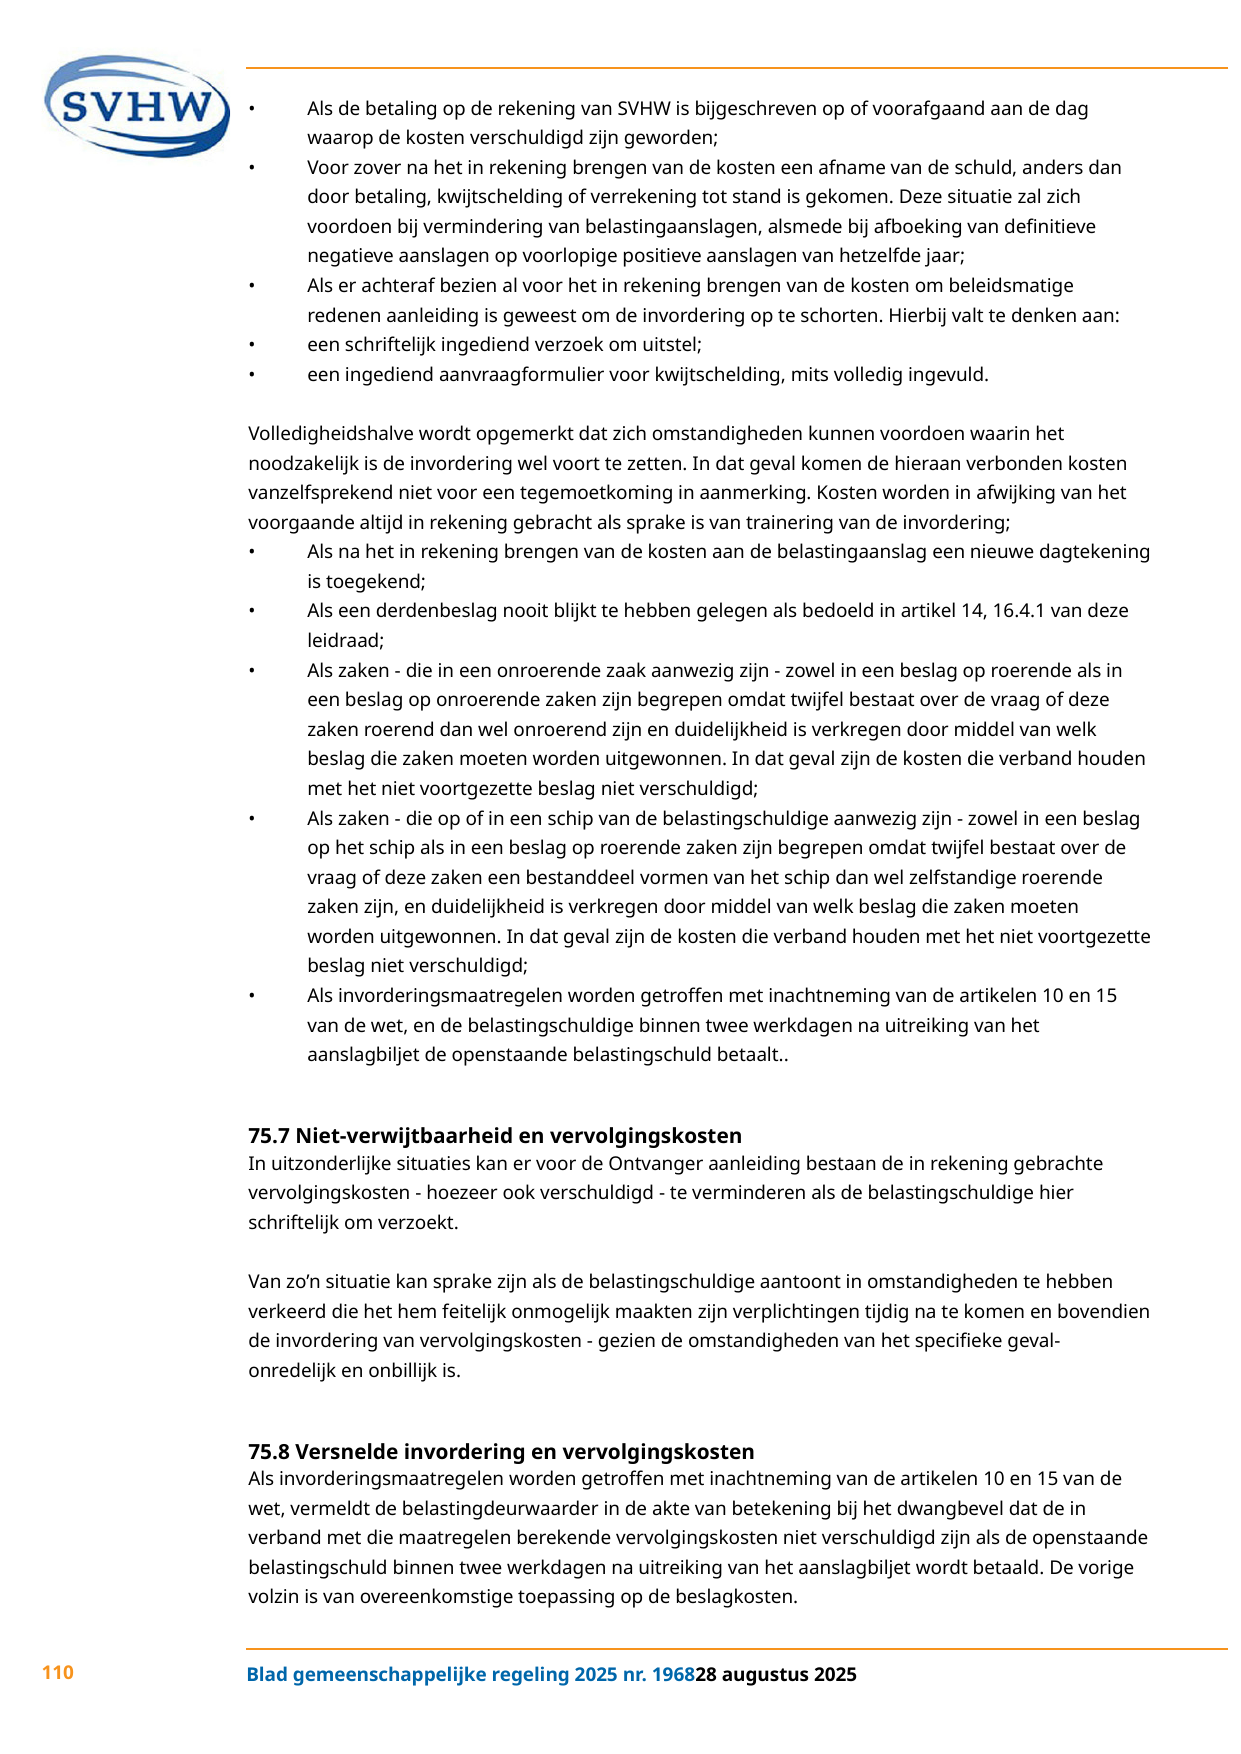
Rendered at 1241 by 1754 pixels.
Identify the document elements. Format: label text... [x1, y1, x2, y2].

list Als zaken - die op of in een schip van de belastingschuldige aanwezig zijn - zowel in een beslag op het schip als in een beslag op roerende zaken zijn begrepen omdat twijfel bestaat over de vraag of deze zaken een bestanddeel vormen van het schip dan wel zelfstandige roerende zaken zijn, en duidelijkheid is verkregen door middel van welk beslag die zaken moeten worden uitgewonnen. In dat geval zijn de kosten die verband houden met het niet voortgezette beslag niet verschuldigd; [248, 805, 1152, 978]
list Voor zover na het in rekening brengen van de kosten een afname van de schuld, anders dan door betaling, kwijtschelding of verrekening tot stand is gekomen. Deze situatie zal zich voordoen bij vermindering van belastingaanslagen, alsmede bij afboeking van definitieve negatieve aanslagen op voorlopige positieve aanslagen van hetzelfde jaar; [248, 154, 1152, 268]
list Als na het in rekening brengen van de kosten aan de belastingaanslag een nieuwe dagtekening is toegekend; [248, 538, 1152, 594]
list Als de betaling op de rekening van SVHW is bijgeschreven op of voorafgaand aan de dag waarop de kosten verschuldigd zijn geworden; [248, 95, 1152, 150]
list Als een derdenbeslag nooit blijkt te hebben gelegen als bedoeld in artikel 14, 16.4.1 van deze leidraad; [248, 598, 1152, 653]
text Volledigheidshalve wordt opgemerkt dat zich omstandigheden kunnen voordoen waarin het noodzakelijk is de invordering wel voort te zetten. In dat geval komen de hieraan verbonden kosten vanzelfsprekend niet voor een tegemoetkoming in aanmerking. Kosten worden in afwijking van het voorgaande altijd in rekening gebracht als sprake is van trainering van de invordering; [248, 420, 1152, 535]
text Van zo’n situatie kan sprake zijn als de belastingschuldige aantoont in omstandigheden te hebben verkeerd die het hem feitelijk onmogelijk maakten zijn verplichtingen tijdig na te komen en bovendien de invordering van vervolgingskosten - gezien de omstandigheden van het specifieke geval- onredelijk en onbillijk is. [248, 1268, 1152, 1383]
list een schriftelijk ingediend verzoek om uitstel; [248, 331, 1152, 357]
list Als zaken - die in een onroerende zaak aanwezig zijn - zowel in een beslag op roerende als in een beslag op onroerende zaken zijn begrepen omdat twijfel bestaat over de vraag of deze zaken roerend dan wel onroerend zijn en duidelijkheid is verkregen door middel van welk beslag die zaken moeten worden uitgewonnen. In dat geval zijn de kosten die verband houden met het niet voortgezette beslag niet verschuldigd; [248, 657, 1152, 801]
text Als invorderingsmaatregelen worden getroffen met inachtneming van de artikelen 10 en 15 van de wet, vermeldt de belastingdeurwaarder in de akte van betekening bij het dwangbevel dat de in verband met die maatregelen berekende vervolgingskosten niet verschuldigd zijn als de openstaande belastingschuld binnen twee werkdagen na uitreiking van het aanslagbiljet wordt betaald. De vorige volzin is van overeenkomstige toepassing op de beslagkosten. [248, 1465, 1152, 1609]
picture [41, 47, 231, 172]
list Als invorderingsmaatregelen worden getroffen met inachtneming van de artikelen 10 en 15 van de wet, en de belastingschuldige binnen twee werkdagen na uitreiking van het aanslagbiljet de openstaande belastingschuld betaalt.. [248, 982, 1152, 1067]
text 75.7 Niet-verwijtbaarheid en vervolgingskosten [248, 1121, 1152, 1150]
text 75.8 Versnelde invordering en vervolgingskosten [248, 1437, 1152, 1465]
list Als er achteraf bezien al voor het in rekening brengen van de kosten om beleidsmatige redenen aanleiding is geweest om de invordering op te schorten. Hierbij valt te denken aan: [248, 272, 1152, 328]
text In uitzonderlijke situaties kan er voor de Ontvanger aanleiding bestaan de in rekening gebrachte vervolgingskosten - hoezeer ook verschuldigd - te verminderen als de belastingschuldige hier schriftelijk om verzoekt. [248, 1150, 1152, 1235]
list een ingediend aanvraagformulier voor kwijtschelding, mits volledig ingevuld. [248, 361, 1152, 387]
